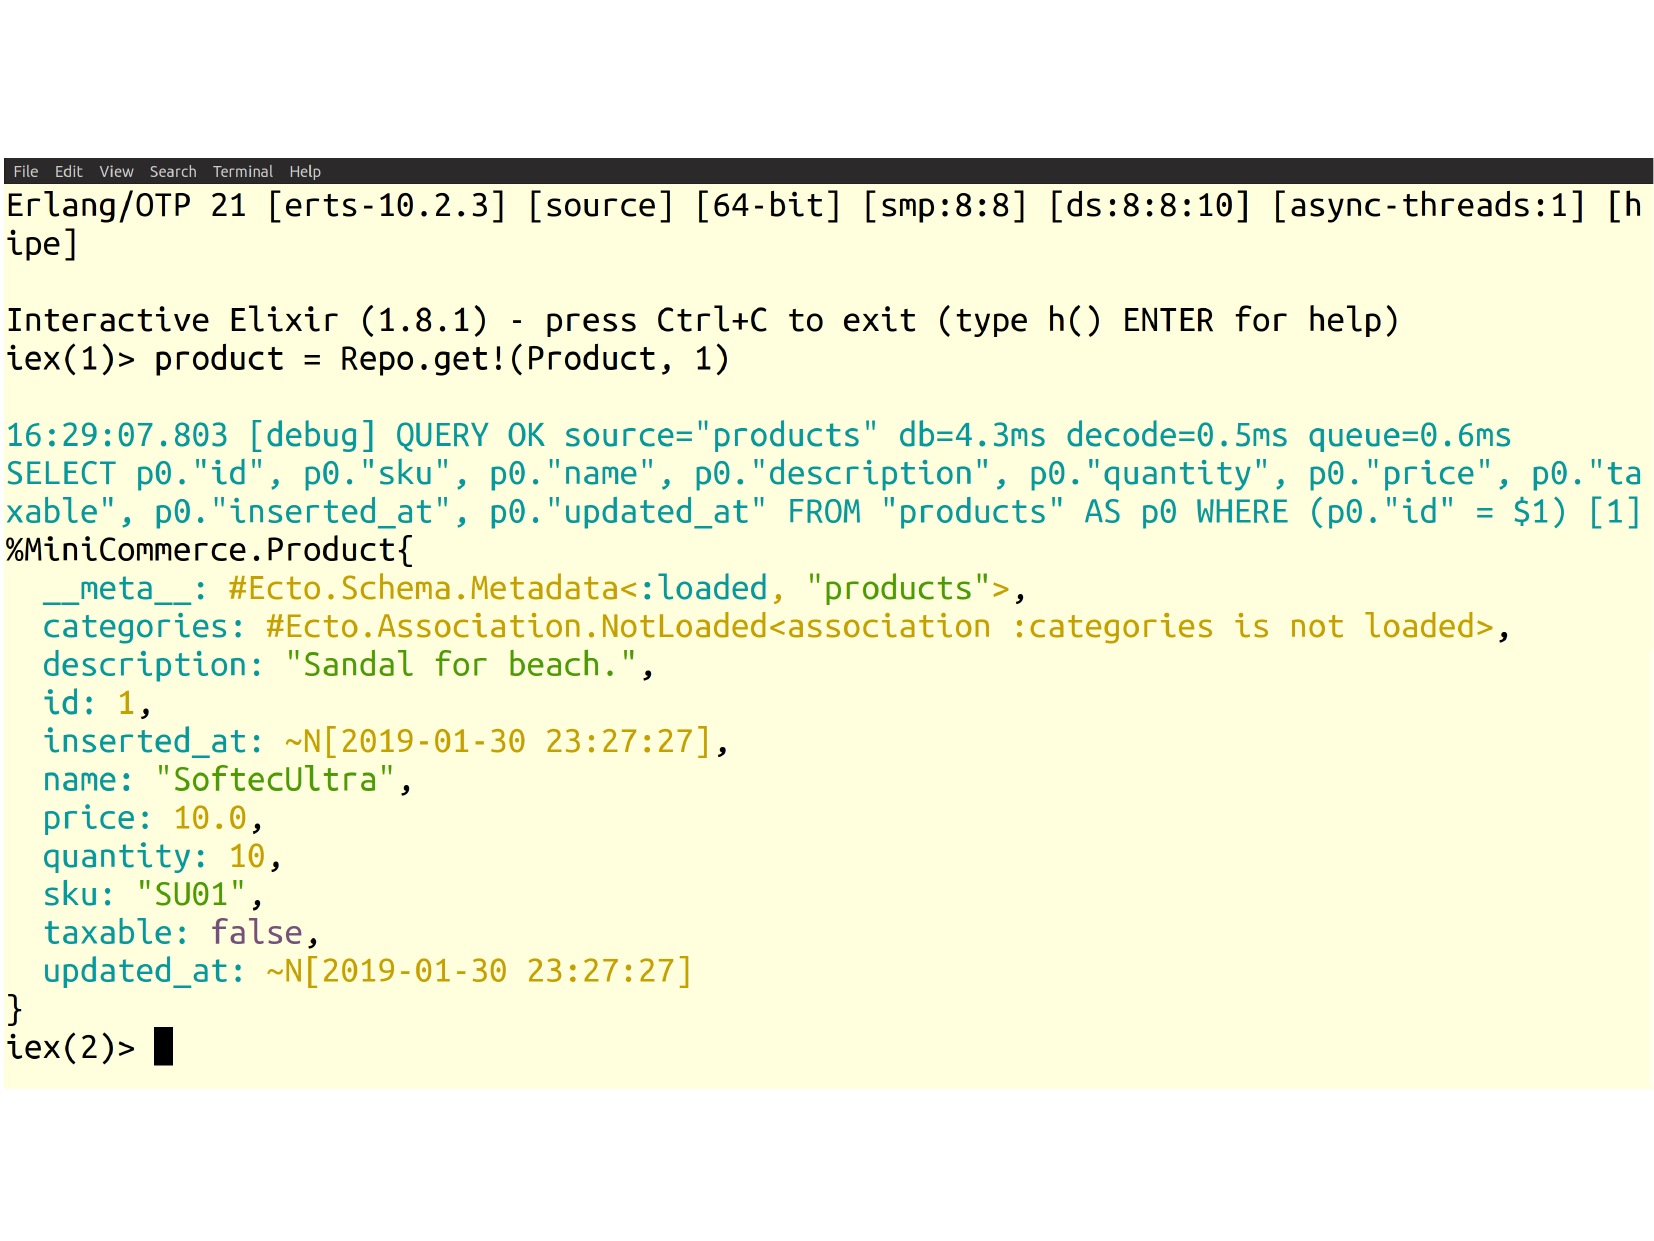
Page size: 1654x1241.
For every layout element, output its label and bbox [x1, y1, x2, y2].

picture [4, 158, 1654, 1089]
